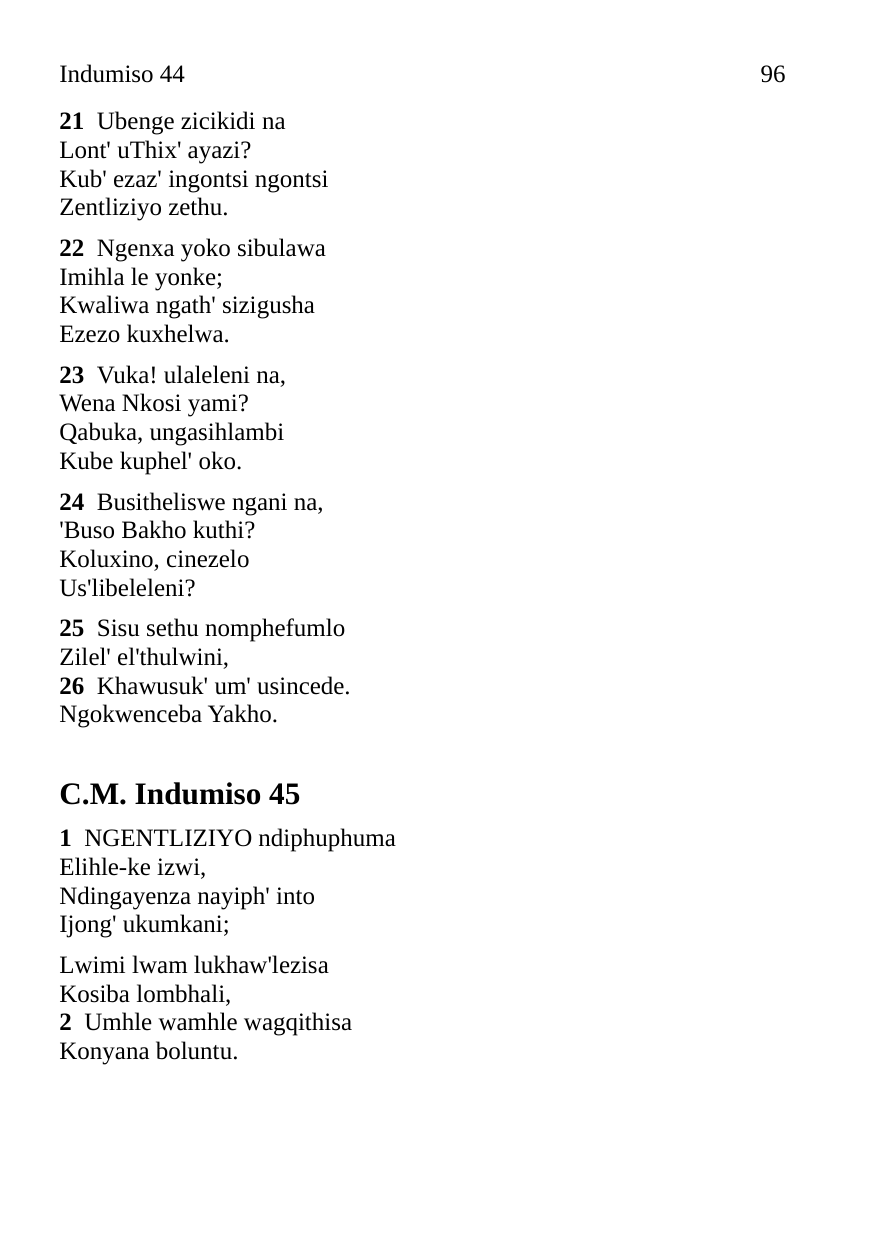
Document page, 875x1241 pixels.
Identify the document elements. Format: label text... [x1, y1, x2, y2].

text 22 Ngenxa yoko sibulawa [59, 233, 786, 262]
text Ijong' ukumkani; [59, 909, 786, 938]
text Elihle-ke izwi, [59, 852, 786, 881]
text 'Buso Bakho kuthi? [59, 515, 786, 544]
text 26 Khawusuk' um' usincede. [59, 671, 786, 699]
text 1 NGENTLIZIYO ndiphuphuma [59, 823, 786, 852]
text Qabuka, ungasihlambi [59, 417, 786, 446]
text Lont' uThix' ayazi? [59, 135, 786, 164]
text Zilel' el'thulwini, [59, 642, 786, 671]
text 24 Busitheliswe ngani na, [59, 487, 786, 515]
text 2 Umhle wamhle wagqithisa [59, 1007, 786, 1036]
text Kub' ezaz' ingontsi ngontsi [59, 164, 786, 192]
text Lwimi lwam lukhaw'lezisa [59, 950, 786, 979]
text Kosiba lombhali, [59, 979, 786, 1007]
text Kwaliwa ngath' sizigusha [59, 291, 786, 319]
text Wena Nkosi yami? [59, 388, 786, 417]
text Ndingayenza nayiph' into [59, 881, 786, 909]
text Zentliziyo zethu. [59, 192, 786, 221]
text Ezezo kuxhelwa. [59, 319, 786, 348]
text Koluxino, cinezelo [59, 544, 786, 573]
text Konyana boluntu. [59, 1036, 786, 1065]
text C.M. Indumiso 45 [59, 776, 786, 811]
text 23 Vuka! ulaleleni na, [59, 360, 786, 388]
text 25 Sisu sethu nomphefumlo [59, 613, 786, 642]
text Us'libeleleni? [59, 573, 786, 602]
text Ngokwenceba Yakho. [59, 699, 786, 728]
text Kube kuphel' oko. [59, 446, 786, 475]
text 21 Ubenge zicikidi na [59, 106, 786, 135]
text Imihla le yonke; [59, 262, 786, 291]
